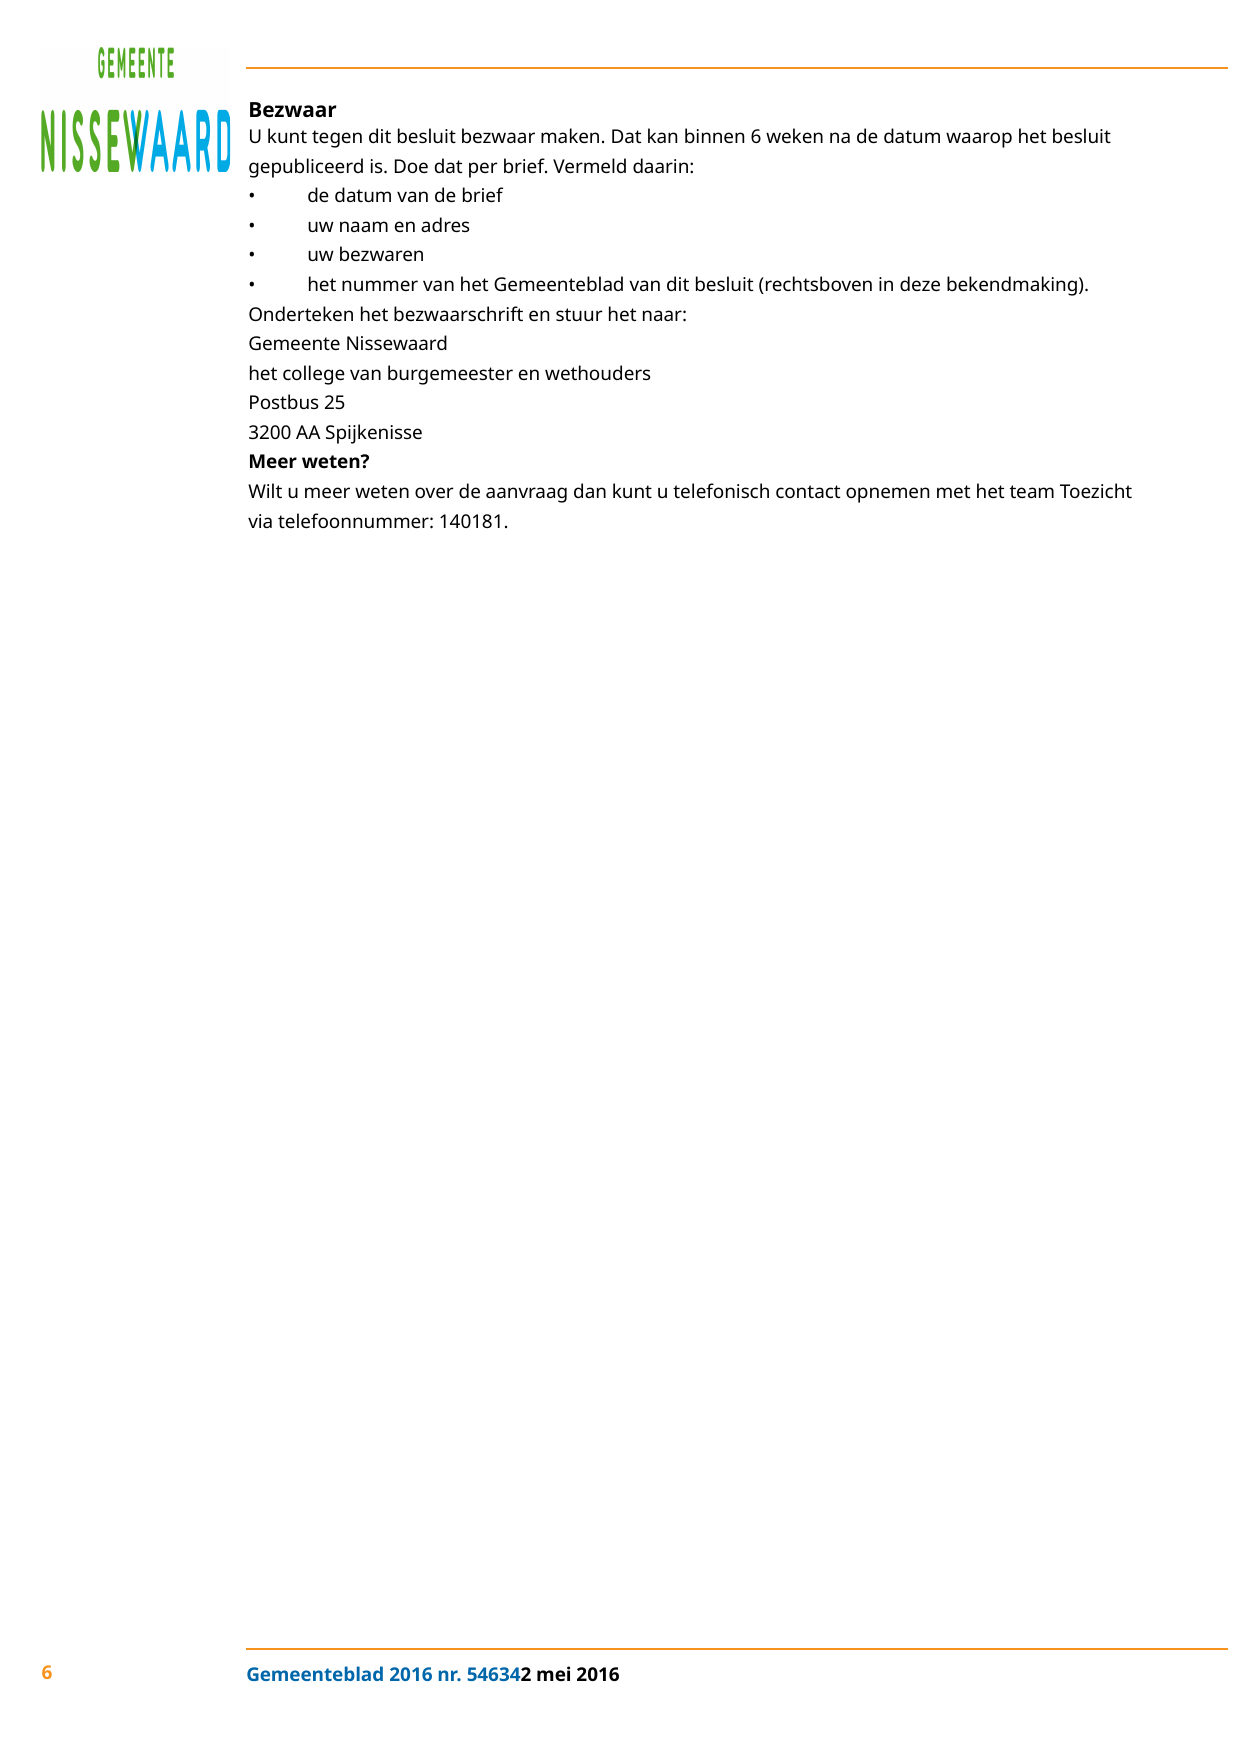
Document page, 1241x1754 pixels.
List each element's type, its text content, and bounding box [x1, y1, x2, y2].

picture [201, 122, 206, 138]
text 3200 AA Spijkenisse [248, 419, 1152, 445]
text U kunt tegen dit besluit bezwaar maken. Dat kan binnen 6 weken na de datum waarop het besluit gepubliceerd is. Doe dat per brief. Vermeld daarin: [248, 123, 1152, 179]
text Postbus 25 [248, 389, 1152, 415]
text Gemeente Nissewaard [248, 330, 1152, 356]
text Meer weten? [248, 449, 1152, 474]
text Onderteken het bezwaarschrift en stuur het naar: [248, 301, 1152, 327]
list uw bezwaren [248, 242, 1152, 267]
picture [41, 47, 231, 172]
list het nummer van het Gemeenteblad van dit besluit (rechtsboven in deze bekendmaking). [248, 271, 1152, 297]
text Wilt u meer weten over de aanvraag dan kunt u telefonisch contact opnemen met het team Toezicht via telefoonnummer: 140181. [248, 478, 1152, 534]
list de datum van de brief [248, 182, 1152, 208]
picture [154, 157, 165, 172]
text Bezwaar [248, 95, 1152, 123]
picture [222, 122, 227, 160]
picture [176, 157, 187, 172]
text het college van burgemeester en wethouders [248, 360, 1152, 386]
picture [200, 151, 206, 172]
list uw naam en adres [248, 212, 1152, 238]
